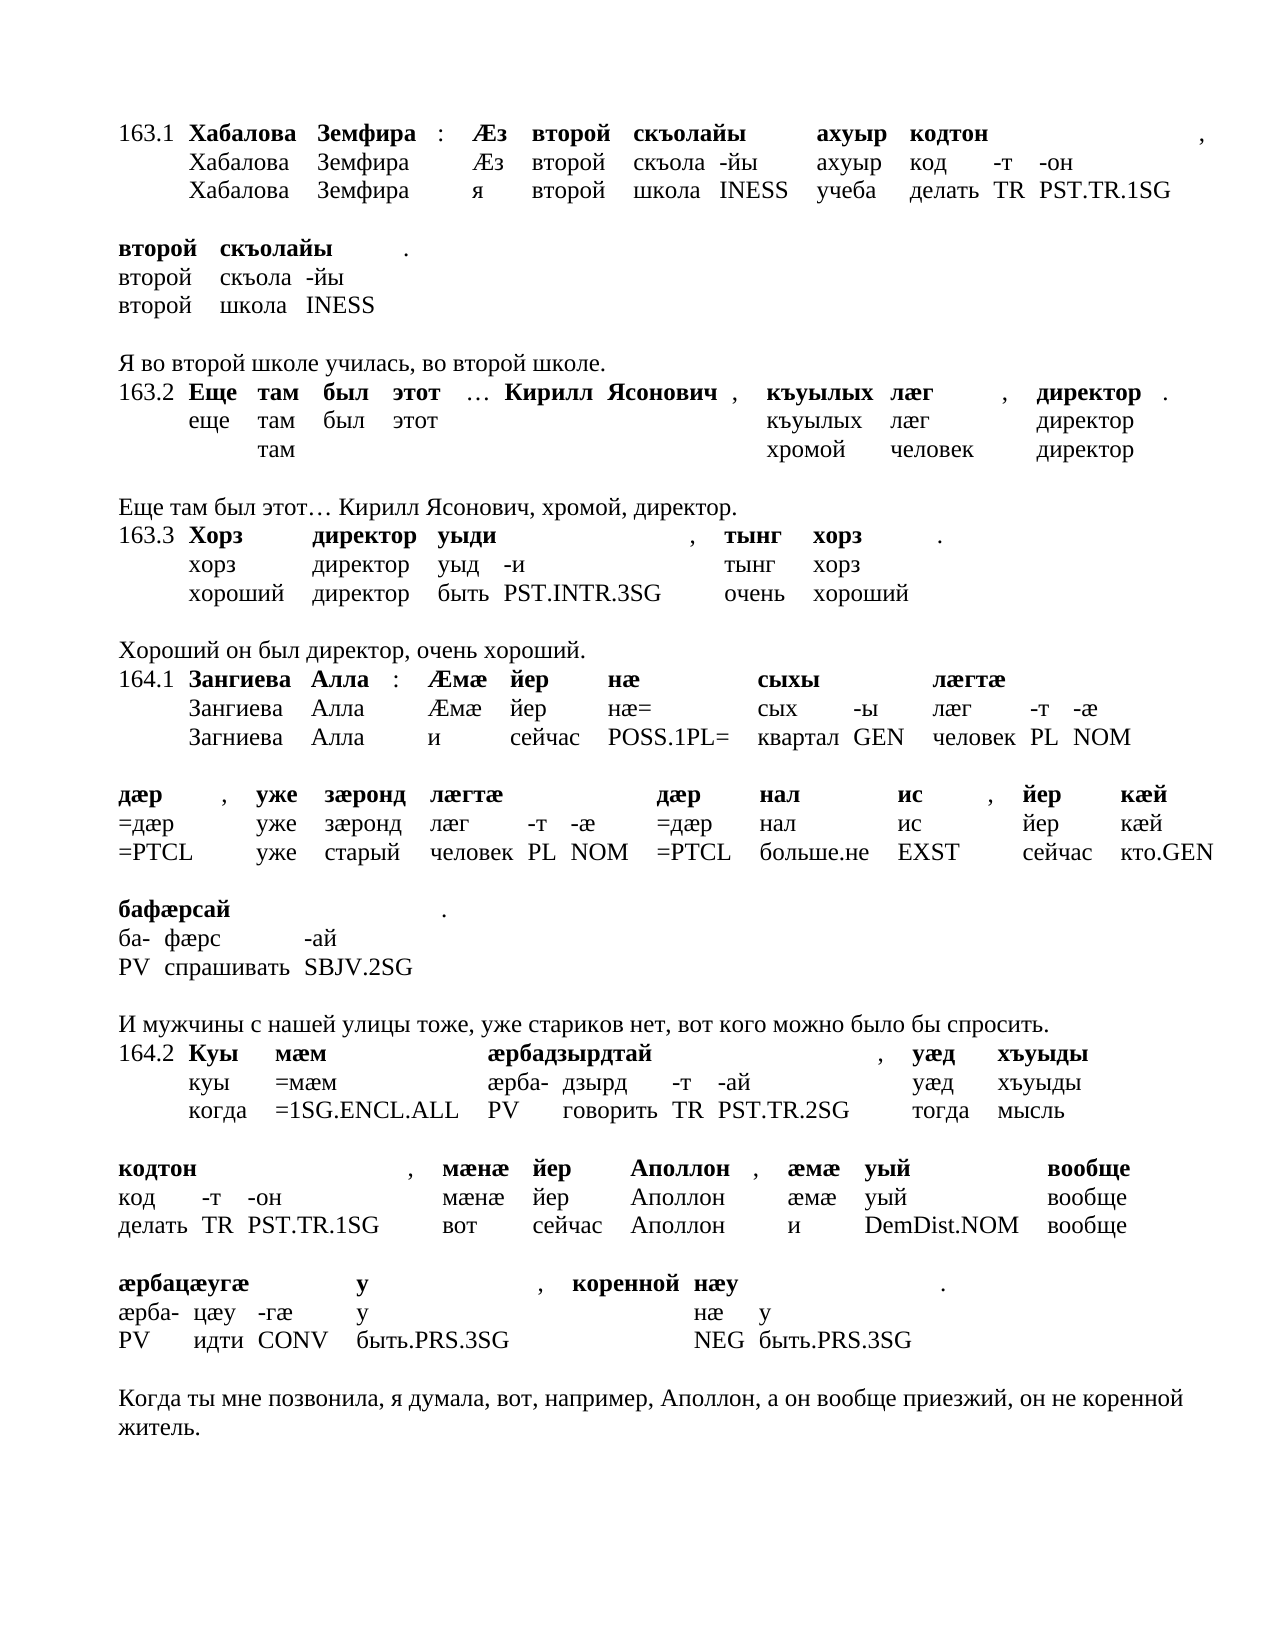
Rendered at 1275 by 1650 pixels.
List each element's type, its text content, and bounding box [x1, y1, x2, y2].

text PST.TR.1SG [247, 1211, 379, 1239]
text Æмæ [427, 693, 482, 722]
text Я во второй школе училась, во второй школе. [118, 348, 1249, 377]
text -йы [306, 262, 375, 291]
text дæр [656, 779, 746, 808]
text уый [864, 1153, 1033, 1182]
text : [392, 664, 413, 693]
text кæй [1120, 779, 1227, 808]
text вообще [1047, 1153, 1141, 1182]
text хорз [188, 549, 284, 578]
text PST.TR.1SG [1039, 176, 1171, 204]
text =PTCL [656, 837, 732, 866]
text Аполлон [630, 1211, 725, 1239]
text тынг [724, 549, 785, 578]
text сейчас [510, 722, 580, 751]
text зæронд [324, 808, 402, 837]
text -гæ [258, 1297, 328, 1326]
text къуылых [766, 406, 863, 434]
text POSS.1PL= [608, 722, 729, 751]
text спрашивать [164, 952, 290, 981]
text Æз [472, 147, 504, 176]
text второй [118, 262, 192, 291]
text кæй [1120, 808, 1214, 837]
text . [937, 521, 958, 549]
text æрба- [487, 1067, 549, 1096]
text PL [527, 837, 557, 866]
text æрбадзырдтай [487, 1038, 863, 1067]
text бафæрсай [118, 894, 427, 923]
text Алла [311, 722, 365, 751]
text Зангиева [188, 693, 283, 722]
text делать [118, 1211, 188, 1239]
text тогда [912, 1096, 970, 1124]
text дзырд [563, 1067, 658, 1096]
text Земфира [317, 176, 409, 204]
text Хороший он был директор, очень хороший. [118, 636, 1249, 664]
text йер [532, 1153, 616, 1182]
text нæ [693, 1297, 745, 1326]
text -йы [719, 147, 789, 176]
text -ы [853, 693, 904, 722]
text æрбацæугæ [118, 1268, 342, 1297]
text -он [247, 1182, 379, 1211]
text и [427, 722, 482, 751]
text Æмæ [427, 664, 496, 693]
text SBJV.2SG [304, 952, 413, 981]
text Хабалова [188, 147, 289, 176]
text Загниева [188, 722, 283, 751]
text 163.3 [118, 521, 174, 549]
text цæу [193, 1297, 244, 1326]
text этот [393, 406, 438, 434]
text быть [437, 578, 489, 607]
text еще [188, 406, 230, 434]
text , [1198, 118, 1219, 147]
text вообще [1047, 1182, 1127, 1211]
text =мæм [275, 1067, 460, 1096]
text =PTCL [118, 837, 193, 866]
text зæронд [324, 779, 416, 808]
text нал [759, 779, 883, 808]
text ис [897, 779, 974, 808]
text . [441, 894, 462, 923]
text -æ [570, 808, 629, 837]
text этот [393, 377, 452, 406]
text INESS [719, 176, 789, 204]
text учеба [816, 176, 882, 204]
text -и [503, 549, 662, 578]
text кто.GEN [1120, 837, 1214, 866]
text делать [909, 176, 979, 204]
text 164.2 [118, 1038, 174, 1067]
text мысль [997, 1096, 1082, 1124]
text 163.1 [118, 118, 174, 147]
text второй [532, 176, 605, 204]
text директор [1036, 434, 1134, 463]
text коренной [572, 1268, 680, 1297]
text нæу [693, 1268, 926, 1297]
text там [257, 406, 295, 434]
text второй [118, 233, 206, 262]
text школа [219, 291, 292, 319]
text NOM [1073, 722, 1131, 751]
text EXST [897, 837, 960, 866]
text PST.TR.2SG [718, 1096, 850, 1124]
text -т [672, 1067, 704, 1096]
text -æ [1073, 693, 1131, 722]
text Аполлон [630, 1153, 739, 1182]
text PV [487, 1096, 549, 1124]
text уæд [912, 1038, 983, 1067]
text -т [202, 1182, 234, 1211]
text ба- [118, 923, 150, 952]
text хороший [188, 578, 284, 607]
text код [118, 1182, 188, 1211]
text Æз [472, 118, 518, 147]
text , [1002, 377, 1023, 406]
text , [221, 779, 242, 808]
text директор [312, 578, 410, 607]
text хорз [813, 549, 909, 578]
text мæнæ [442, 1153, 518, 1182]
text быть.PRS.3SG [356, 1326, 509, 1354]
text . [403, 233, 424, 262]
text вот [442, 1211, 504, 1239]
text йер [510, 693, 580, 722]
text -ай [718, 1067, 850, 1096]
text , [689, 521, 710, 549]
text ахуыр [816, 118, 896, 147]
text у [356, 1268, 523, 1297]
text тынг [724, 521, 799, 549]
text сейчас [1022, 837, 1093, 866]
text лæгтæ [932, 664, 1145, 693]
text йер [1022, 808, 1093, 837]
text говорить [563, 1096, 658, 1124]
text мæм [275, 1038, 474, 1067]
text лæг [430, 808, 514, 837]
text йер [510, 664, 594, 693]
text скъола [219, 262, 292, 291]
text скъола [633, 147, 705, 176]
text очень [724, 578, 785, 607]
text 164.1 [118, 664, 174, 693]
text куы [188, 1067, 247, 1096]
text … [465, 377, 491, 406]
text -т [993, 147, 1025, 176]
text уæд [912, 1067, 970, 1096]
text у [356, 1297, 509, 1326]
text хъуыды [997, 1067, 1082, 1096]
text директор [1036, 377, 1148, 406]
text , [753, 1153, 774, 1182]
text -он [1039, 147, 1171, 176]
text PL [1030, 722, 1059, 751]
text лæгтæ [430, 779, 643, 808]
text хромой [766, 434, 863, 463]
text 163.2 [118, 377, 174, 406]
text йер [1022, 779, 1107, 808]
text DemDist.NOM [864, 1211, 1019, 1239]
text INESS [306, 291, 375, 319]
text : [437, 118, 458, 147]
text нал [759, 808, 870, 837]
text уыди [437, 521, 676, 549]
text директор [1036, 406, 1134, 434]
text второй [532, 118, 619, 147]
text -т [527, 808, 557, 837]
text сыхы [757, 664, 918, 693]
text TR [993, 176, 1025, 204]
text -ай [304, 923, 413, 952]
text нæ= [608, 693, 729, 722]
text PV [118, 952, 150, 981]
text директор [312, 521, 424, 549]
text =дæр [118, 808, 193, 837]
text TR [672, 1096, 704, 1124]
text код [909, 147, 979, 176]
text GEN [853, 722, 904, 751]
text -т [1030, 693, 1059, 722]
text NEG [693, 1326, 745, 1354]
text =дæр [656, 808, 732, 837]
text и [787, 1211, 837, 1239]
text хорз [813, 521, 923, 549]
text человек [430, 837, 514, 866]
text Алла [311, 664, 379, 693]
text къуылых [766, 377, 876, 406]
text мæнæ [442, 1182, 504, 1211]
text ис [897, 808, 960, 837]
text Еще [188, 377, 244, 406]
text æмæ [787, 1153, 851, 1182]
text Земфира [317, 147, 409, 176]
text директор [312, 549, 410, 578]
text там [257, 377, 309, 406]
text уый [864, 1182, 1019, 1211]
text лæг [932, 693, 1016, 722]
text , [987, 779, 1008, 808]
text йер [532, 1182, 603, 1211]
text у [759, 1297, 912, 1326]
text Хабалова [188, 176, 289, 204]
text сейчас [532, 1211, 603, 1239]
text . [1162, 377, 1183, 406]
text Хорз [188, 521, 298, 549]
text уже [256, 779, 311, 808]
text Земфира [317, 118, 423, 147]
text хороший [813, 578, 909, 607]
text фæрс [164, 923, 290, 952]
text больше.не [759, 837, 870, 866]
text кодтон [118, 1153, 393, 1182]
text был [323, 406, 365, 434]
text уже [256, 837, 297, 866]
text Зангиева [188, 664, 297, 693]
text человек [932, 722, 1016, 751]
text быть.PRS.3SG [759, 1326, 912, 1354]
text уже [256, 808, 297, 837]
text там [257, 434, 295, 463]
text , [877, 1038, 898, 1067]
text был [323, 377, 379, 406]
text хъуыды [997, 1038, 1096, 1067]
text нæ [608, 664, 743, 693]
text школа [633, 176, 705, 204]
text PV [118, 1326, 179, 1354]
text старый [324, 837, 402, 866]
text Хабалова [188, 118, 303, 147]
text Аполлон [630, 1182, 725, 1211]
text Когда ты мне позвонила, я думала, вот, например, Аполлон, а он вообще приезжий, он не коренной житель. [118, 1383, 1249, 1441]
text Куы [188, 1038, 261, 1067]
text æмæ [787, 1182, 837, 1211]
text , [407, 1153, 428, 1182]
text уыд [437, 549, 489, 578]
text Кирилл [504, 377, 593, 406]
text квартал [757, 722, 839, 751]
text PST.INTR.3SG [503, 578, 662, 607]
text сых [757, 693, 839, 722]
text . [940, 1268, 961, 1297]
text , [732, 377, 753, 406]
text дæр [118, 779, 207, 808]
text NOM [570, 837, 629, 866]
text идти [193, 1326, 244, 1354]
text второй [118, 291, 192, 319]
text Ясонович [607, 377, 718, 406]
text второй [532, 147, 605, 176]
text вообще [1047, 1211, 1127, 1239]
text человек [890, 434, 974, 463]
text я [472, 176, 504, 204]
text скъолайы [219, 233, 389, 262]
text И мужчины с нашей улицы тоже, уже стариков нет, вот кого можно было бы спросить. [118, 1009, 1249, 1038]
text кодтон [909, 118, 1185, 147]
text лæг [890, 406, 974, 434]
text , [537, 1268, 558, 1297]
text =1SG.ENCL.ALL [275, 1096, 460, 1124]
text ахуыр [816, 147, 882, 176]
text Еще там был этот… Кирилл Ясонович, хромой, директор. [118, 492, 1249, 521]
text TR [202, 1211, 234, 1239]
text когда [188, 1096, 247, 1124]
text Алла [311, 693, 365, 722]
text скъолайы [633, 118, 803, 147]
text лæг [890, 377, 988, 406]
text æрба- [118, 1297, 179, 1326]
text CONV [258, 1326, 328, 1354]
